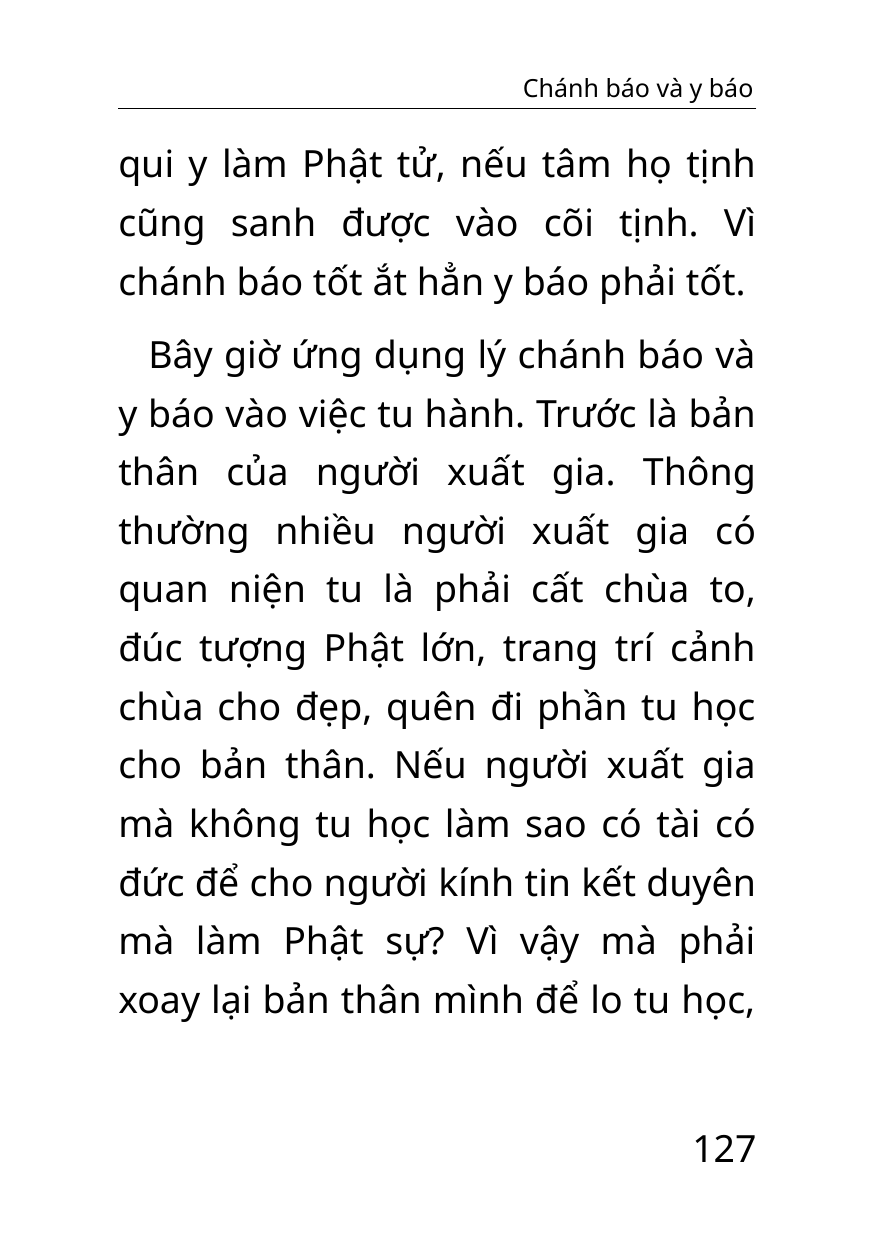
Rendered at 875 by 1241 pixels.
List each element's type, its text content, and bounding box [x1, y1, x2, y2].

text qui y làm Phật tử, nếu tâm họ tịnh cũng sanh được vào cõi tịnh. Vì chánh báo tốt ắt hẳn y báo phải tốt. [118, 138, 756, 306]
text Bây giờ ứng dụng lý chánh báo và y báo vào việc tu hành. Trước là bản thân của người xuất gia. Thông thường nhiều người xuất gia có quan niện tu là phải cất chùa to, đúc tượng Phật lớn, trang trí cảnh chùa cho đẹp, quên đi phần tu học cho bản thân. Nếu người xuất gia mà không tu học làm sao có tài có đức để cho người kính tin kết duyên mà làm Phật sự? Vì vậy mà phải xoay lại bản thân mình để lo tu học, [118, 328, 756, 1024]
